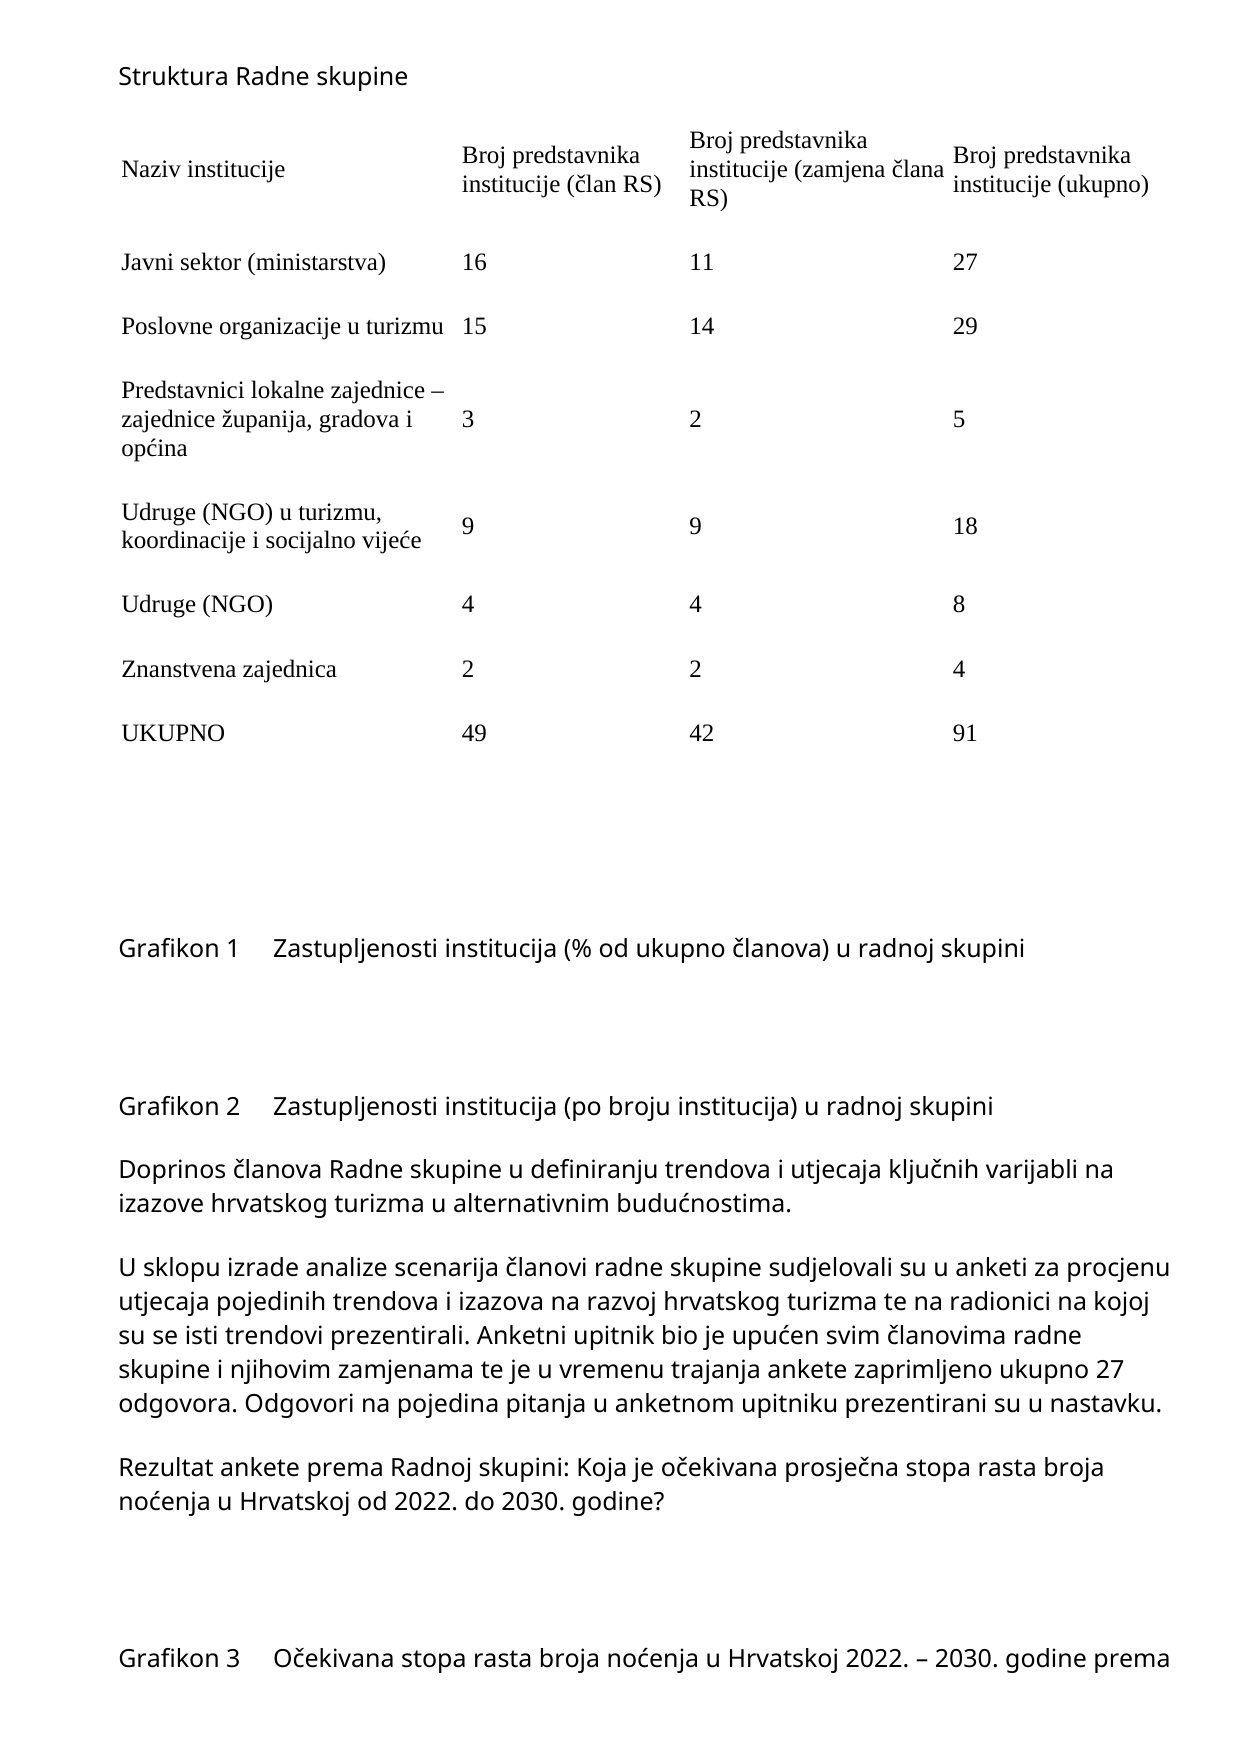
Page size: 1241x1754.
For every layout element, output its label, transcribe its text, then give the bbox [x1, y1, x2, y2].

table_cell 15 [459, 308, 686, 372]
table_header Naziv institucije [118, 123, 459, 244]
table_cell Znanstvena zajednica [118, 651, 459, 715]
table_cell 18 [950, 494, 1181, 587]
table_cell 4 [686, 587, 950, 651]
table_cell 2 [686, 651, 950, 715]
text Grafikon 3 Očekivana stopa rasta broja noćenja u Hrvatskoj 2022. – 2030. godine prema [118, 1641, 1181, 1675]
text Grafikon 2 Zastupljenosti institucija (po broju institucija) u radnoj skupini [118, 1088, 1181, 1123]
table_cell Predstavnici lokalne zajednice – zajednice županija, gradova i općina [118, 372, 459, 494]
table_cell 9 [686, 494, 950, 587]
table_cell Udruge (NGO) u turizmu, koordinacije i socijalno vijeće [118, 494, 459, 587]
table_cell 42 [686, 715, 950, 779]
table_cell Udruge (NGO) [118, 587, 459, 651]
text U sklopu izrade analize scenarija članovi radne skupine sudjelovali su u anketi za procjenu utjecaja pojedinih trendova i izazova na razvoj hrvatskog turizma te na radionici na kojoj su se isti trendovi prezentirali. Anketni upitnik bio je upućen svim članovima radne skupine i njihovim zamjenama te je u vremenu trajanja ankete zaprimljeno ukupno 27 odgovora. Odgovori na pojedina pitanja u anketnom upitniku prezentirani su u nastavku. [118, 1250, 1181, 1420]
text Struktura Radne skupine [118, 59, 1181, 93]
table_cell 5 [950, 372, 1181, 494]
table_cell Poslovne organizacije u turizmu [118, 308, 459, 372]
text Doprinos članova Radne skupine u definiranju trendova i utjecaja ključnih varijabli na izazove hrvatskog turizma u alternativnim budućnostima. [118, 1152, 1181, 1220]
table_cell Javni sektor (ministarstva) [118, 244, 459, 308]
table_cell 16 [459, 244, 686, 308]
table_cell 4 [459, 587, 686, 651]
table_cell 4 [950, 651, 1181, 715]
table_cell 8 [950, 587, 1181, 651]
table_cell 2 [686, 372, 950, 494]
table_cell 27 [950, 244, 1181, 308]
table_header Broj predstavnika institucije (zamjena člana RS) [686, 123, 950, 244]
table_cell 49 [459, 715, 686, 779]
text Grafikon 1 Zastupljenosti institucija (% od ukupno članova) u radnoj skupini [118, 931, 1181, 965]
table_cell 2 [459, 651, 686, 715]
table_cell 3 [459, 372, 686, 494]
table_cell 14 [686, 308, 950, 372]
table_header Broj predstavnika institucije (ukupno) [950, 123, 1181, 244]
table_cell 29 [950, 308, 1181, 372]
table_cell 91 [950, 715, 1181, 779]
text Rezultat ankete prema Radnoj skupini: Koja je očekivana prosječna stopa rasta broja noćenja u Hrvatskoj od 2022. do 2030. godine? [118, 1449, 1181, 1518]
table_cell 9 [459, 494, 686, 587]
table_cell UKUPNO [118, 715, 459, 779]
table_cell 11 [686, 244, 950, 308]
table_header Broj predstavnika institucije (član RS) [459, 123, 686, 244]
